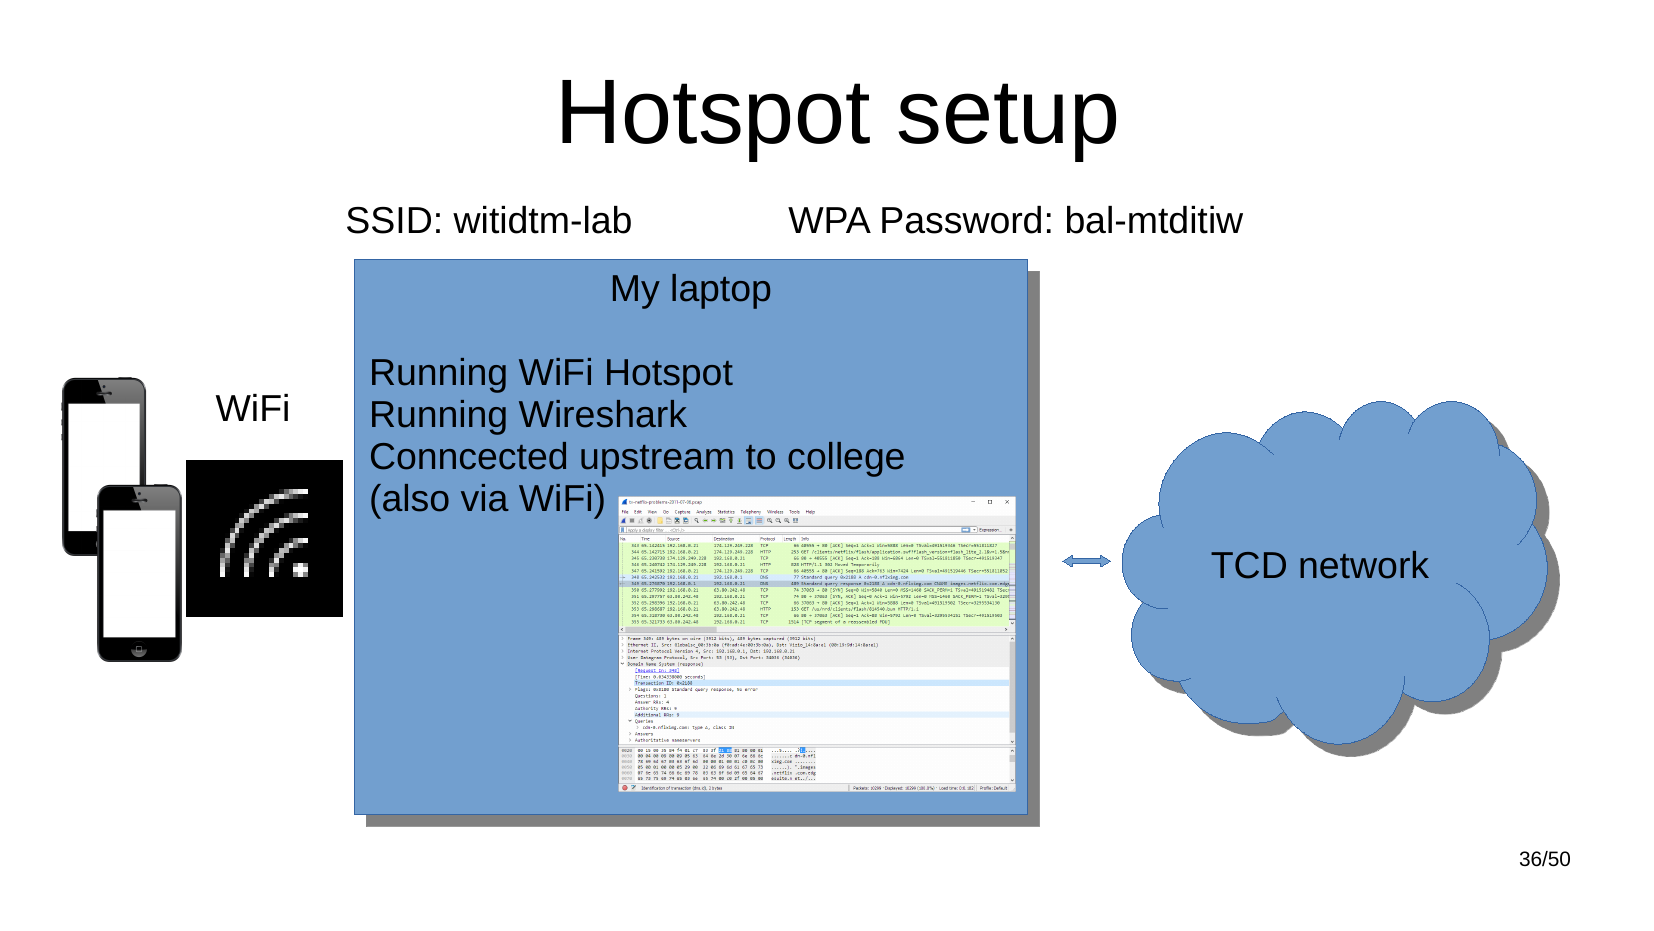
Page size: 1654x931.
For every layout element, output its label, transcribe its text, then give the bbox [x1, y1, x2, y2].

text_box TCD network [1122, 401, 1548, 745]
text_box My laptop Running WiFi Hotspot Running Wireshark Conncected upstream to college (also via WiFi) [354, 259, 1028, 815]
picture [186, 460, 343, 617]
text_box WiFi [200, 380, 308, 438]
text_box [1062, 555, 1111, 567]
title Hotspot setup [94, 33, 1583, 189]
picture [618, 496, 1016, 792]
text_box SSID: witidtm-lab WPA Password: bal-mtditiw [330, 192, 1571, 250]
picture [59, 377, 184, 662]
